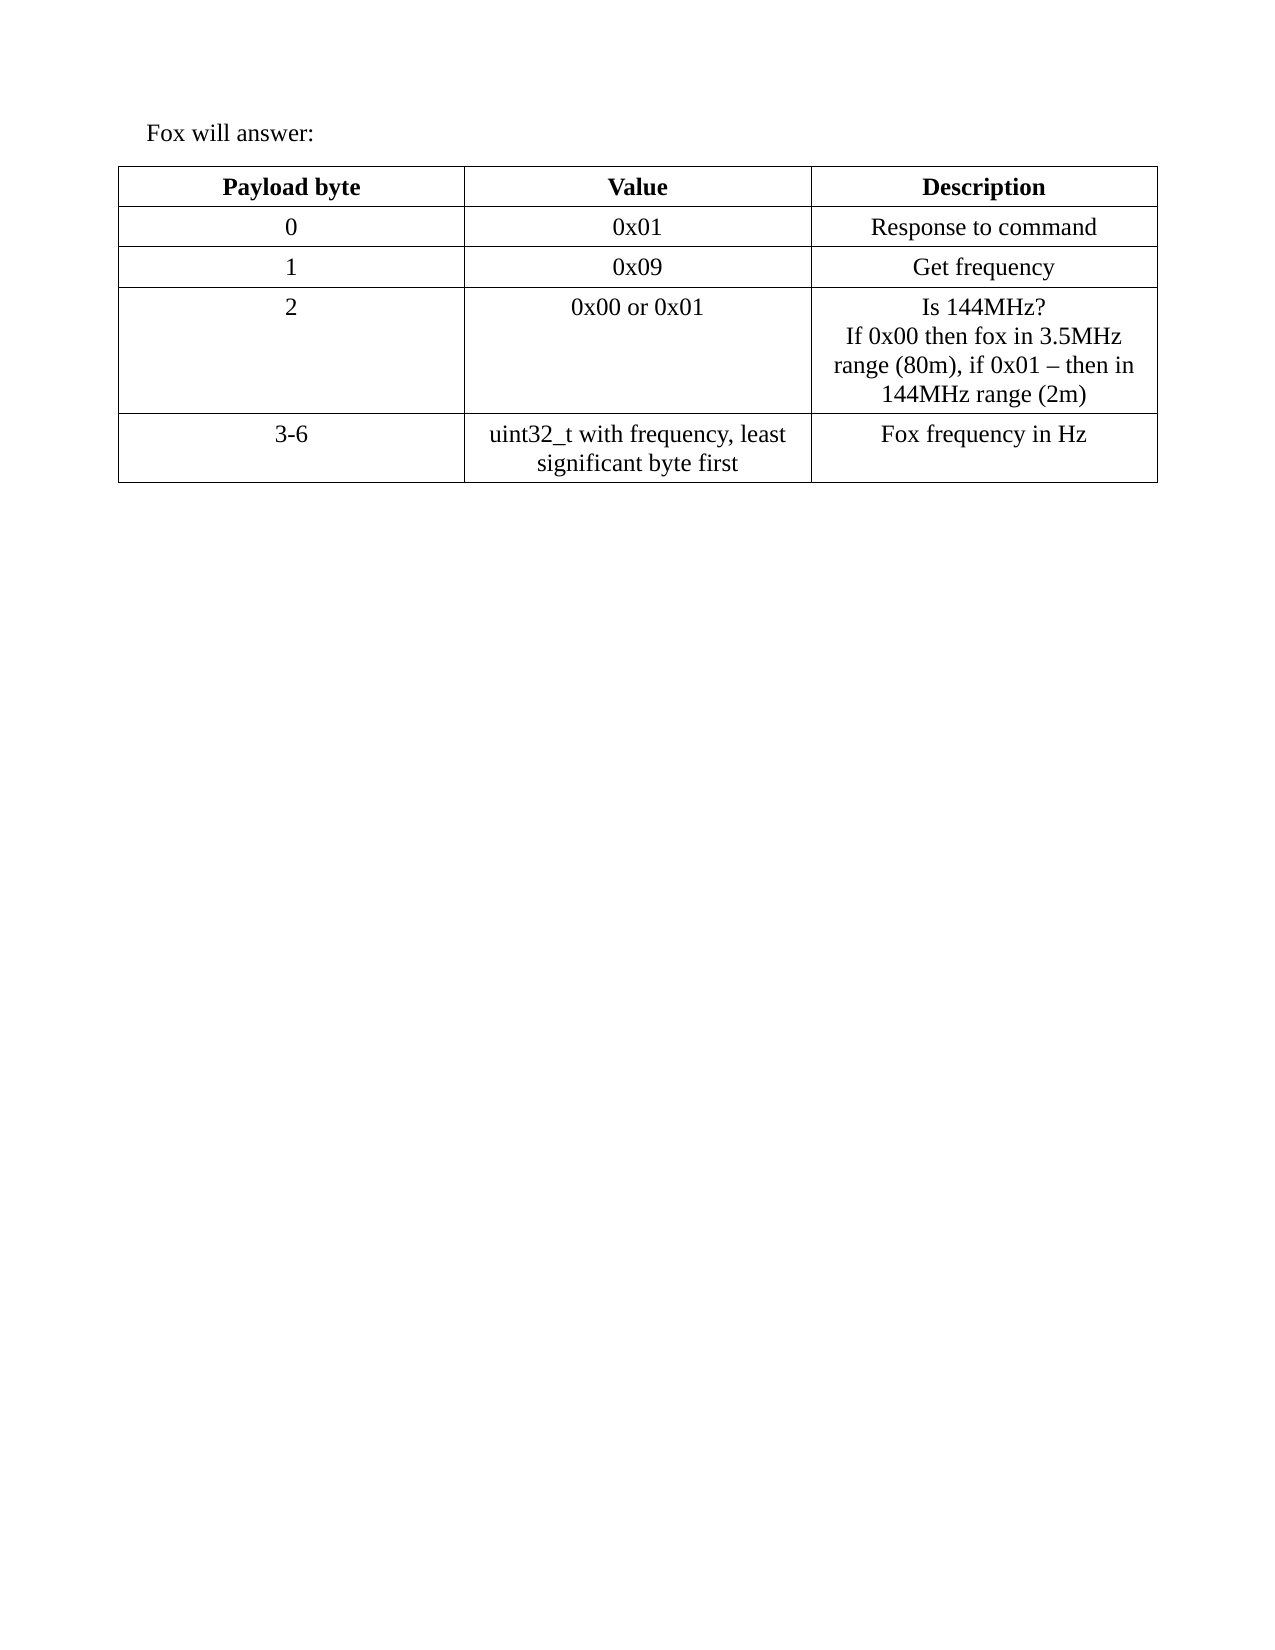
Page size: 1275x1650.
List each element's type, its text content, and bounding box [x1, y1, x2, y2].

table_header Value [465, 167, 811, 206]
table_cell 0x09 [465, 247, 811, 287]
table_cell uint32_t with frequency, least significant byte first [465, 414, 811, 482]
table_cell Is 144MHz? If 0x00 then fox in 3.5MHz range (80m), if 0x01 – then in 144MHz range (2m) [812, 288, 1157, 413]
table_header Description [812, 167, 1157, 206]
table_header Payload byte [119, 167, 464, 206]
table_cell Get frequency [812, 247, 1157, 287]
table_cell Response to command [812, 207, 1157, 246]
table_cell Fox frequency in Hz [812, 414, 1157, 482]
table_cell 1 [119, 247, 464, 287]
table_cell 0 [119, 207, 464, 246]
table_cell 3-6 [119, 414, 464, 482]
table_cell 2 [119, 288, 464, 413]
table_cell 0x00 or 0x01 [465, 288, 811, 413]
table_cell 0x01 [465, 207, 811, 246]
text Fox will answer: [118, 118, 1157, 147]
